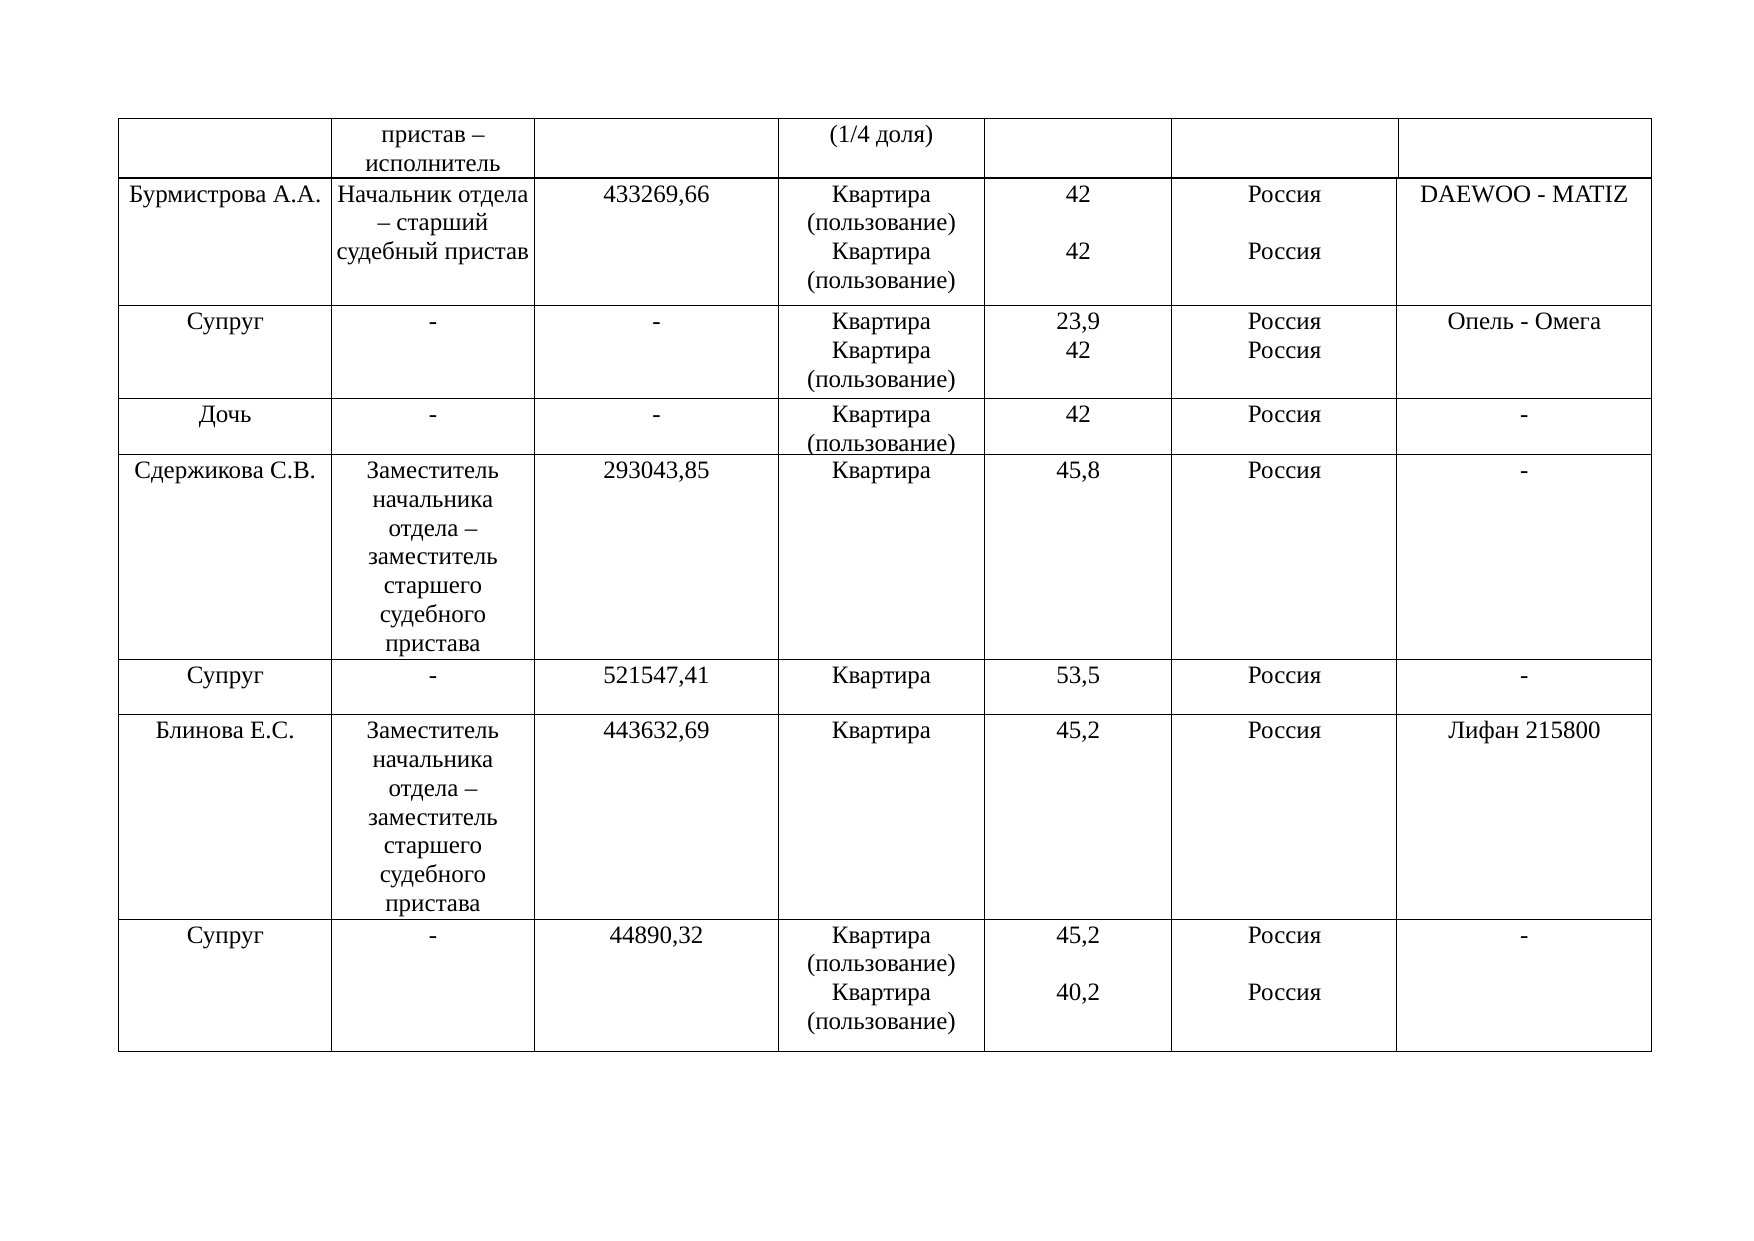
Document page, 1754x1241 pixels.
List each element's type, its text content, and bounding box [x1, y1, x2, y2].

table_cell 45,2 [985, 715, 1171, 919]
table_cell Лифан 215800 [1397, 715, 1651, 919]
table_cell Дочь [119, 399, 331, 454]
table_cell Россия Россия [1172, 306, 1396, 398]
table_cell Квартира (пользование) [779, 399, 984, 454]
table_header 433269,66 [535, 179, 778, 305]
table_cell - [332, 306, 534, 398]
table_cell Заместитель начальника отдела – заместитель старшего судебного пристава [332, 455, 534, 659]
table_cell Заместитель начальника отдела – заместитель старшего судебного пристава [332, 715, 534, 919]
table_cell 42 [985, 399, 1171, 454]
table_header Россия Россия [1172, 179, 1396, 305]
table_cell Россия [1172, 399, 1396, 454]
table_cell Супруг [119, 306, 331, 398]
table_cell 45,8 [985, 455, 1171, 659]
table_cell [985, 119, 1171, 177]
table_cell - [535, 399, 778, 454]
table_cell Опель - Омега [1397, 306, 1651, 398]
table_cell - [332, 660, 534, 714]
table_cell Блинова Е.С. [119, 715, 331, 919]
table_cell Супруг [119, 920, 331, 1051]
table_cell Квартира [779, 455, 984, 659]
table_cell Россия [1172, 455, 1396, 659]
table_cell Супруг [119, 660, 331, 714]
table_cell - [332, 920, 534, 1051]
table_cell [1172, 119, 1398, 177]
table_cell Квартира [779, 660, 984, 714]
table_cell 44890,32 [535, 920, 778, 1051]
table_cell Квартира (пользование) Квартира (пользование) [779, 920, 984, 1051]
table_cell Квартира [779, 715, 984, 919]
table_cell [535, 119, 778, 177]
table_cell - [1399, 119, 1651, 177]
table_header DAEWOO - MATIZ [1397, 179, 1651, 305]
table_cell - [332, 399, 534, 454]
table_cell [119, 119, 331, 177]
table_cell - [535, 306, 778, 398]
table_cell Сдержикова С.В. [119, 455, 331, 659]
table_header 42 42 [985, 179, 1171, 305]
table_cell - [1397, 455, 1651, 659]
table_cell Россия [1172, 715, 1396, 919]
table_header Квартира (пользование) Квартира (пользование) [779, 179, 984, 305]
table_cell - [1397, 920, 1651, 1051]
table_cell (1/4 доля) [779, 119, 984, 177]
table_header Начальник отдела – старший судебный пристав [332, 179, 534, 305]
table_header Бурмистрова А.А. [119, 179, 331, 305]
table_cell пристав – исполнитель [332, 119, 534, 177]
table_cell Квартира Квартира (пользование) [779, 306, 984, 398]
table_cell 443632,69 [535, 715, 778, 919]
table_cell 23,9 42 [985, 306, 1171, 398]
table_cell Россия Россия [1172, 920, 1396, 1051]
table_cell 293043,85 [535, 455, 778, 659]
table_cell - [1397, 399, 1651, 454]
table_cell 45,2 40,2 [985, 920, 1171, 1051]
table_cell Россия [1172, 660, 1396, 714]
table_cell - [1397, 660, 1651, 714]
table_cell 521547,41 [535, 660, 778, 714]
table_cell 53,5 [985, 660, 1171, 714]
